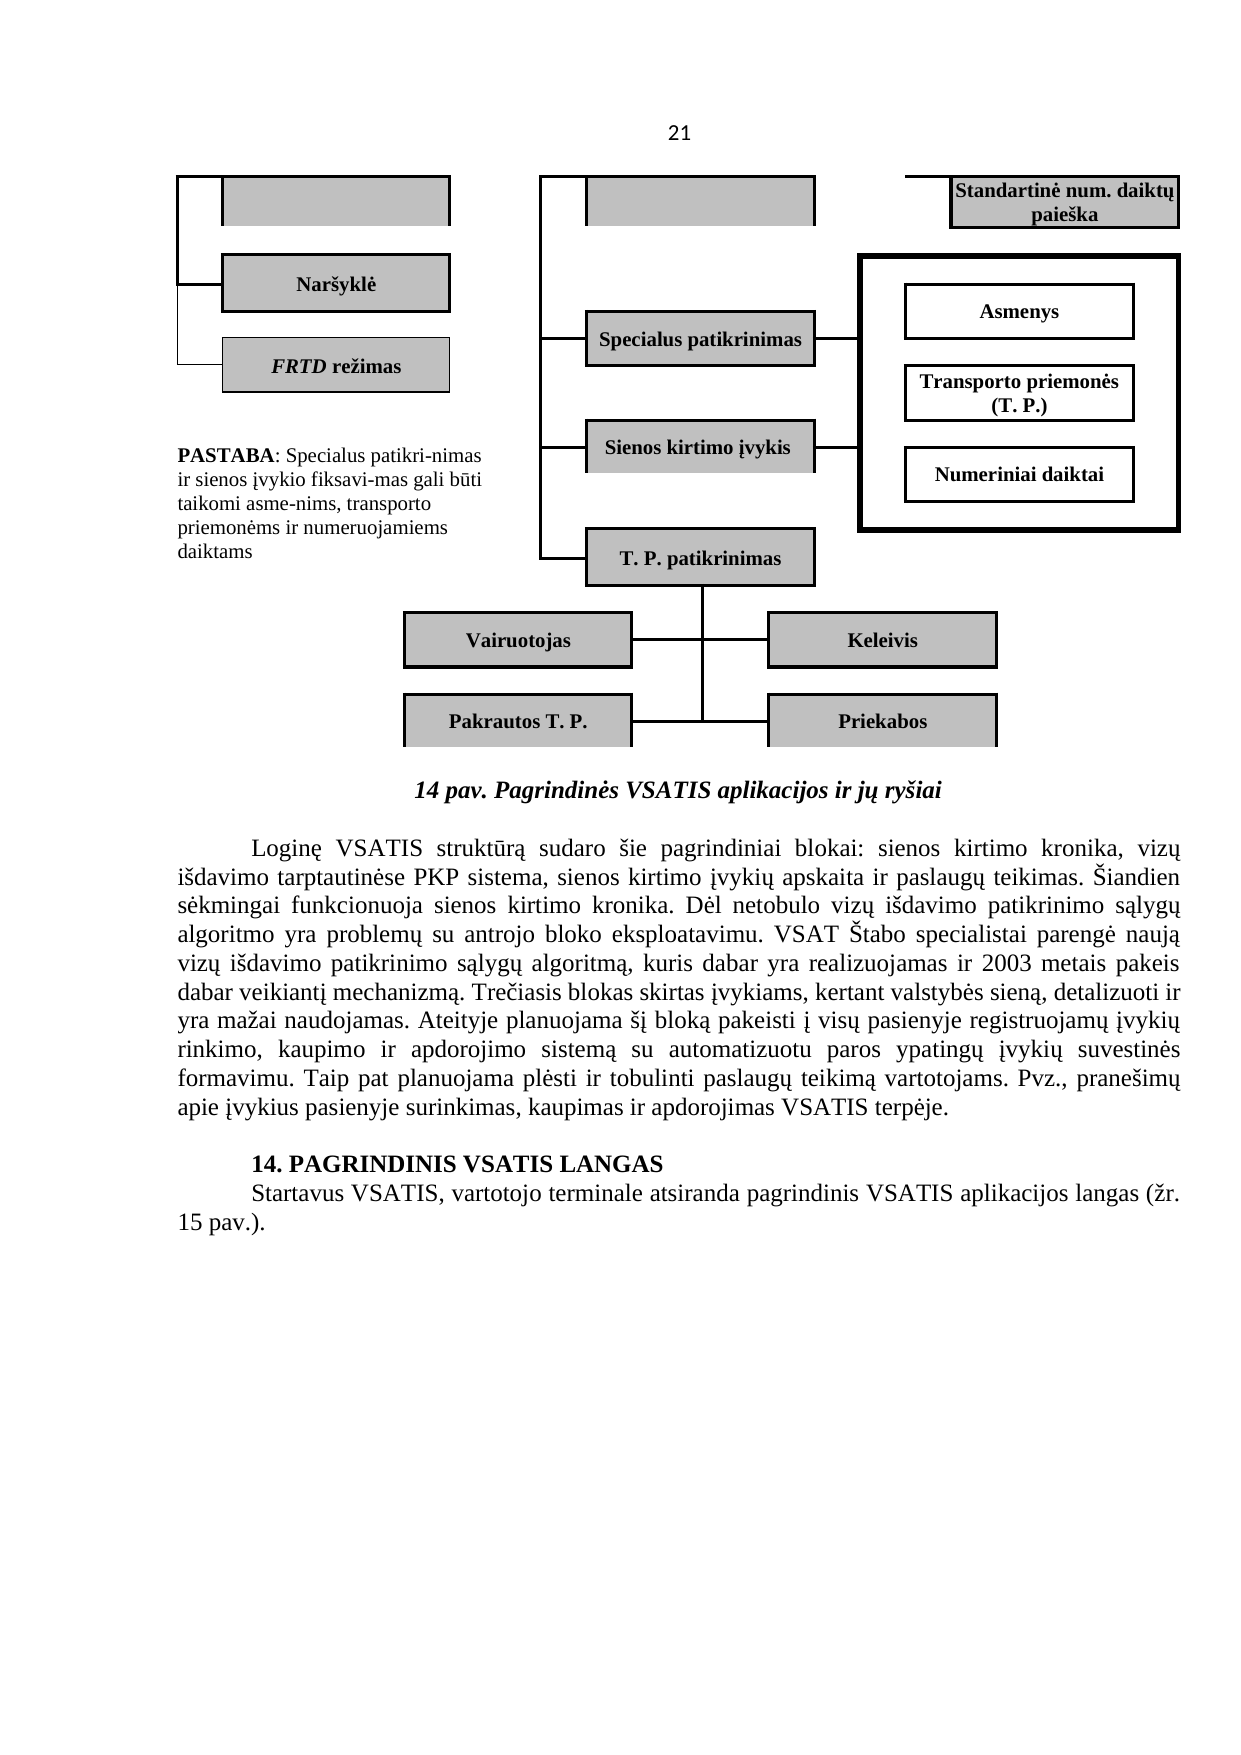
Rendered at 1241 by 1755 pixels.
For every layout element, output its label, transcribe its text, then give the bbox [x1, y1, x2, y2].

table_cell [678, 253, 723, 283]
table_cell [1133, 720, 1179, 747]
table_cell [223, 226, 268, 253]
table_cell [678, 500, 723, 527]
table_cell [1088, 611, 1133, 638]
text Loginę VSATIS struktūrą sudaro šie pagrindiniai blokai: sienos kirtimo kronika, vizų išdavimo tarptautinėse PKP sistema, sienos kirtimo įvykių apskaita ir paslaugų teikimas. Šiandien sėkmingai funkcionuoja sienos kirtimo kronika. Dėl netobulo vizų išdavimo patikrinimo sąlygų algoritmo yra problemų su antrojo bloko eksploatavimu. VSAT Štabo specialistai parengė naują vizų išdavimo patikrinimo sąlygų algoritmą, kuris dabar yra realizuojamas ir 2003 metais pakeis dabar veikiantį mechanizmą. Trečiasis blokas skirtas įvykiams, kertant valstybės sieną, detalizuoti ir yra mažai naudojamas. Ateityje planuojama šį bloką pakeisti į visų pasienyje registruojamų įvykių rinkimo, kaupimo ir apdorojimo sistemą su automatizuotu paros ypatingų įvykių suvestinės formavimu. Taip pat planuojama plėsti ir tobulinti paslaugų teikimą vartotojams. Pvz., pranešimų apie įvykius pasienyje surinkimas, kaupimas ir apdorojimas VSATIS terpėje. [177, 833, 1181, 1121]
table_cell Standartinė num. daiktų paieška [953, 178, 1177, 226]
table_cell [951, 584, 996, 611]
table_cell [998, 720, 1042, 747]
table_cell [1042, 584, 1087, 611]
table_cell [723, 641, 767, 665]
table_cell [268, 393, 313, 418]
table_cell [586, 587, 632, 611]
table_cell [223, 313, 268, 337]
table_cell Pakrautos T. P. [406, 696, 630, 747]
table_cell [863, 500, 905, 527]
table_cell [905, 503, 951, 527]
table_cell [1088, 665, 1133, 692]
table_cell [542, 283, 586, 310]
table_cell [450, 310, 495, 337]
table_cell [632, 283, 677, 310]
table_cell [723, 473, 769, 500]
table_cell Priekabos [770, 696, 995, 747]
table_cell [177, 720, 222, 747]
table_cell [996, 229, 1042, 253]
table_cell [495, 557, 541, 584]
table_cell [542, 226, 586, 253]
table_cell [996, 557, 1042, 584]
table_cell [1135, 283, 1176, 310]
table_cell [542, 473, 586, 500]
table_cell [996, 422, 1042, 446]
table_cell Numeriniai daiktai [907, 449, 1132, 500]
table_cell [769, 500, 814, 527]
table_cell [450, 584, 495, 611]
table_cell [1133, 259, 1176, 283]
table_cell [996, 584, 1042, 611]
table_cell [495, 527, 539, 557]
table_cell [495, 419, 539, 446]
table_cell [678, 693, 701, 720]
table_cell [951, 533, 996, 557]
table_cell [860, 584, 905, 611]
table_cell [678, 587, 701, 611]
table_cell [542, 310, 585, 337]
table_cell [359, 693, 403, 720]
table_cell [816, 557, 860, 584]
table_cell [495, 310, 539, 337]
table_cell [495, 283, 539, 310]
table_cell [177, 391, 222, 418]
table_cell [814, 226, 860, 253]
table_cell [224, 178, 448, 226]
table_cell [996, 665, 1042, 692]
table_cell [723, 723, 767, 747]
table_cell [586, 367, 632, 391]
table_cell [1133, 693, 1181, 720]
table_cell [223, 665, 268, 692]
table_cell [1042, 611, 1087, 638]
table_cell [951, 229, 996, 253]
table_cell [678, 611, 701, 638]
table_cell [814, 584, 860, 611]
table_cell [632, 473, 677, 500]
table_cell [314, 611, 359, 638]
table_cell [1135, 446, 1176, 473]
table_cell [723, 367, 769, 391]
table_cell [359, 313, 404, 337]
table_cell [860, 226, 905, 253]
table_cell [723, 587, 769, 611]
table_cell [359, 720, 403, 747]
table_cell [704, 693, 723, 720]
table_cell [495, 175, 539, 226]
table_cell [268, 584, 313, 611]
table_cell [223, 693, 268, 720]
table_cell [588, 178, 813, 226]
table_cell [860, 533, 905, 557]
table_cell [863, 310, 904, 337]
table_cell [495, 253, 539, 283]
table_cell [1088, 557, 1133, 584]
table_cell [814, 473, 857, 500]
table_cell [863, 446, 904, 473]
table_cell [1133, 557, 1179, 584]
table_cell [863, 364, 904, 391]
table_cell [998, 638, 1042, 665]
table_cell [905, 178, 949, 226]
table_cell [905, 584, 951, 611]
table_cell [541, 669, 586, 692]
table_cell [769, 587, 814, 611]
table_cell [542, 340, 585, 364]
table_cell [542, 253, 586, 283]
table_cell [998, 611, 1042, 638]
table_cell [996, 503, 1042, 527]
table_cell [723, 500, 769, 527]
table_cell [1135, 364, 1176, 391]
table_cell [178, 286, 221, 310]
table_cell [704, 665, 723, 692]
table_cell [450, 391, 495, 418]
table_cell [450, 226, 495, 253]
table_cell [863, 259, 905, 283]
table_cell [359, 611, 403, 638]
table_cell [863, 419, 905, 446]
table_cell [814, 253, 857, 283]
table_cell [905, 340, 951, 364]
table_cell [905, 533, 951, 557]
table_cell [951, 340, 996, 364]
table_cell [905, 259, 951, 283]
table_cell [814, 500, 857, 527]
table_cell [223, 584, 268, 611]
table_cell Transporto priemonės (T. P.) [907, 367, 1132, 418]
table_cell [404, 669, 450, 692]
table_cell [678, 367, 723, 391]
table_cell [769, 367, 814, 391]
table_cell [1133, 665, 1181, 692]
table_cell [814, 283, 857, 310]
table_cell [723, 665, 769, 692]
table_cell [704, 641, 723, 665]
table_cell [1135, 391, 1176, 418]
table_cell [1042, 533, 1087, 557]
table_cell [314, 393, 359, 418]
table_cell [586, 669, 632, 692]
table_cell [542, 449, 585, 473]
table_cell [450, 669, 495, 692]
table_cell [451, 283, 495, 310]
table_cell [1133, 584, 1181, 611]
table_cell [633, 723, 677, 747]
table_cell [223, 638, 268, 665]
table_cell [450, 364, 495, 391]
table_cell [1133, 638, 1181, 665]
table_cell [1042, 259, 1087, 283]
text 14. Pagrindinis VSATIS langas [177, 1149, 1181, 1178]
table_cell [1088, 503, 1133, 527]
table_cell [1133, 611, 1181, 638]
table_cell Specialus patikrinimas [588, 313, 813, 364]
table_cell [1088, 584, 1133, 611]
table_cell FRTD režimas [223, 338, 449, 391]
table_cell PASTABA: Specialus patikri-nimas ir sienos įvykio fiksavi-mas gali būti taikomi asme-nims, transporto priemonėms ir numeruojamiems daiktams [177, 419, 495, 584]
table_cell [586, 391, 632, 418]
table_cell [404, 584, 450, 611]
table_cell [359, 584, 404, 611]
table_cell [633, 611, 677, 638]
table_cell [404, 226, 450, 253]
table_cell [951, 259, 996, 283]
table_cell [359, 638, 403, 665]
table_cell [495, 584, 541, 611]
table_cell [314, 720, 359, 747]
table_cell [1042, 503, 1087, 527]
table_cell [495, 446, 539, 473]
table_cell [723, 693, 767, 720]
table_cell [495, 500, 539, 527]
table_cell [1088, 229, 1133, 253]
table_cell [723, 253, 769, 283]
table_cell [179, 253, 221, 283]
table_cell [633, 693, 677, 720]
table_cell [268, 693, 313, 720]
table_cell [223, 720, 268, 747]
table_cell [769, 226, 814, 253]
table_cell [586, 226, 632, 253]
table_cell [678, 391, 723, 418]
table_cell [404, 313, 450, 337]
table_cell [268, 638, 313, 665]
table_cell [586, 473, 632, 500]
table_cell [863, 473, 904, 500]
table_cell [678, 283, 723, 310]
table_cell [1042, 340, 1087, 364]
table_cell [178, 310, 222, 337]
table_cell [314, 693, 359, 720]
table_cell [223, 393, 268, 418]
table_cell [1088, 259, 1133, 283]
table_cell [359, 226, 404, 253]
table_cell [951, 422, 996, 446]
table_cell [177, 365, 222, 391]
table_cell [905, 557, 951, 584]
table_cell [723, 611, 767, 638]
table_cell Vairuotojas [406, 614, 630, 665]
table_cell [314, 313, 359, 337]
table_cell [951, 503, 996, 527]
table_cell [177, 638, 222, 665]
table_cell [678, 723, 723, 747]
table_cell [632, 500, 677, 527]
table_cell [542, 419, 585, 446]
table_cell [542, 364, 586, 391]
table_cell [495, 226, 539, 253]
table_cell [314, 226, 359, 253]
table_cell Sienos kirtimo įvykis [588, 422, 813, 473]
table_cell Naršyklė [224, 256, 448, 310]
table_cell [179, 178, 221, 226]
table_cell [1042, 229, 1087, 253]
table_cell [632, 665, 677, 692]
table_cell [404, 393, 450, 418]
table_cell [678, 226, 723, 253]
table_cell [769, 473, 814, 500]
table_cell [1042, 422, 1087, 446]
table_cell [542, 527, 585, 557]
table_cell [450, 337, 495, 364]
table_cell [633, 641, 677, 665]
table_cell [314, 584, 359, 611]
table_cell T. P. patikrinimas [588, 530, 813, 584]
table_cell [951, 557, 996, 584]
table_cell [632, 391, 677, 418]
table_cell [996, 340, 1042, 364]
table_cell [268, 720, 313, 747]
table_cell [314, 665, 359, 692]
table_cell [1042, 693, 1087, 720]
table_cell [816, 340, 857, 364]
table_cell [1088, 693, 1133, 720]
table_cell [723, 391, 769, 418]
table_cell [814, 391, 857, 418]
table_cell [769, 283, 814, 310]
table_cell [1042, 720, 1087, 747]
table_cell Asmenys [907, 286, 1132, 337]
table_cell [905, 422, 951, 446]
table_cell [632, 587, 677, 611]
table_cell [860, 669, 905, 692]
table_cell [268, 313, 313, 337]
table_cell [1042, 557, 1087, 584]
table_cell [860, 175, 905, 226]
table_cell Keleivis [770, 614, 995, 665]
table_cell [678, 641, 701, 665]
table_cell [905, 669, 951, 692]
table_cell [1088, 533, 1133, 557]
table_cell [268, 226, 313, 253]
table_cell [268, 611, 313, 638]
table_cell [860, 557, 905, 584]
table_cell [1042, 665, 1087, 692]
table_cell [542, 391, 586, 418]
table_cell [632, 367, 677, 391]
table_cell [863, 391, 904, 418]
table_cell [268, 665, 313, 692]
table_cell [769, 253, 814, 283]
table_cell [495, 669, 541, 692]
table_cell [586, 283, 632, 310]
table_cell [495, 364, 539, 391]
table_cell [177, 693, 222, 720]
table_cell [451, 175, 495, 226]
table_cell [1133, 229, 1179, 253]
table_cell [814, 669, 860, 692]
table_cell [1133, 419, 1176, 446]
table_cell [769, 391, 814, 418]
table_cell [1133, 500, 1176, 527]
table_cell [1088, 720, 1133, 747]
table_cell [223, 611, 268, 638]
table_cell [632, 226, 677, 253]
table_cell [586, 500, 632, 527]
table_cell [863, 283, 904, 310]
table_cell [678, 473, 723, 500]
table_cell [632, 253, 677, 283]
table_cell [1088, 638, 1133, 665]
table_cell [723, 226, 769, 253]
table_cell [816, 310, 857, 337]
table_cell [359, 393, 404, 418]
table_cell [541, 584, 586, 611]
table_cell [769, 669, 814, 692]
table_cell [1042, 638, 1087, 665]
table_cell [951, 669, 996, 692]
table_cell [541, 560, 585, 584]
table_cell [816, 175, 860, 226]
table_cell [179, 226, 222, 253]
table_cell [996, 259, 1042, 283]
table_cell [1135, 310, 1176, 337]
table_cell [1088, 340, 1133, 364]
table_cell [1133, 337, 1176, 364]
table_cell [863, 337, 905, 364]
table_cell [495, 473, 539, 500]
table_cell [814, 364, 857, 391]
table_cell [451, 253, 495, 283]
table_cell [495, 391, 539, 418]
table_cell [1088, 422, 1133, 446]
text Startavus VSATIS, vartotojo terminale atsiranda pagrindinis VSATIS aplikacijos langas (žr. 15 pav.). [177, 1178, 1181, 1236]
table_cell [177, 665, 222, 692]
table_cell [314, 638, 359, 665]
table_cell [816, 449, 857, 473]
table_cell [359, 665, 404, 692]
table_cell [816, 527, 860, 557]
table_cell [723, 283, 769, 310]
table_cell [495, 337, 539, 364]
table_cell [1133, 533, 1179, 557]
table_cell [542, 178, 585, 226]
table_cell [704, 587, 723, 611]
table_cell [542, 500, 586, 527]
table_cell [816, 419, 857, 446]
table_cell [586, 253, 632, 283]
table_cell [678, 665, 701, 692]
text 14 pav. Pagrindinės VSATIS aplikacijos ir jų ryšiai [177, 776, 1181, 804]
table_cell [177, 611, 222, 638]
table_cell [905, 226, 951, 253]
table_cell [178, 337, 222, 364]
table_cell [996, 533, 1042, 557]
table_cell [704, 611, 723, 638]
table_cell [998, 693, 1042, 720]
table_cell [1135, 473, 1176, 500]
table_cell [177, 584, 222, 611]
